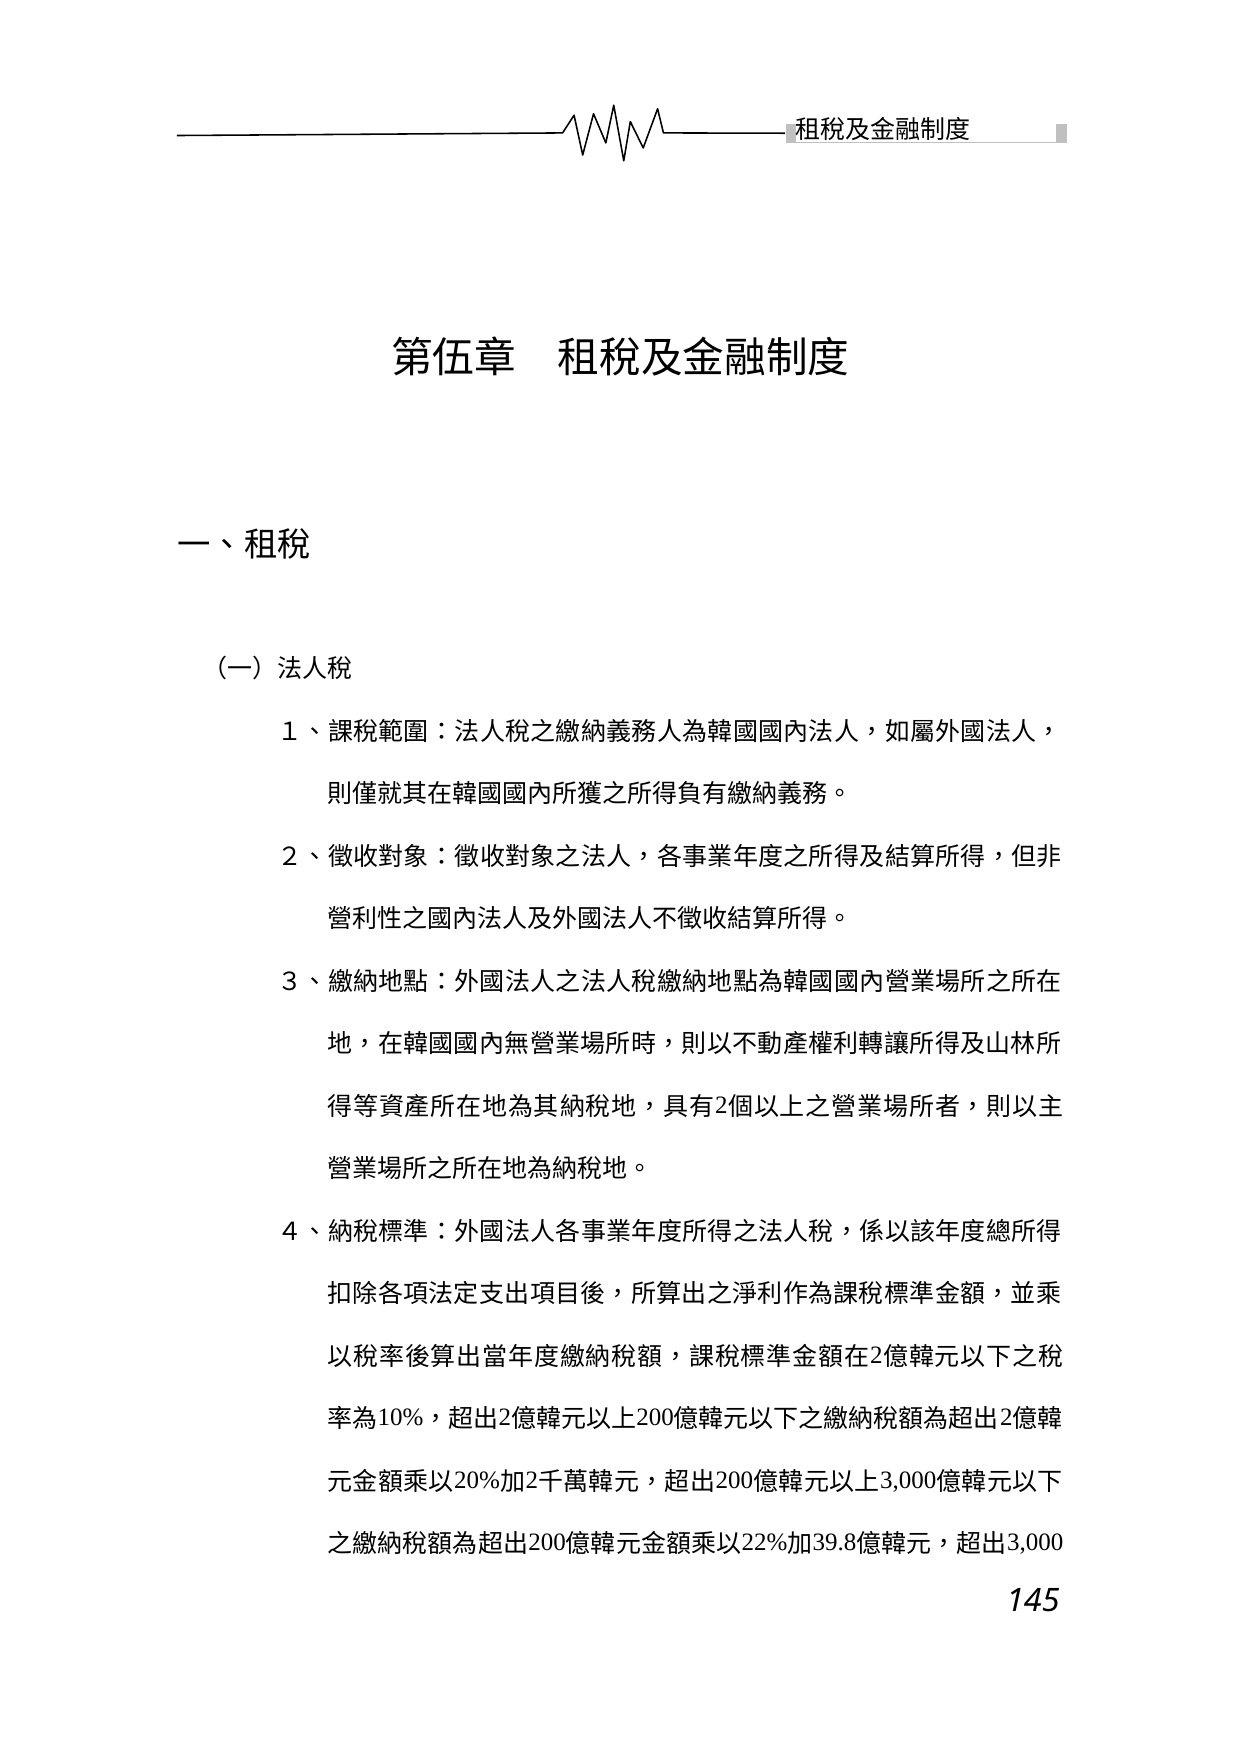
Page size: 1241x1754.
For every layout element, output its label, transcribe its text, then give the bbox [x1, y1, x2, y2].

text （一）法人稅 [202, 625, 1063, 688]
text ３、繳納地點：外國法人之法人稅繳納地點為韓國國內營業場所之所在地，在韓國國內無營業場所時，則以不動產權利轉讓所得及山林所得等資產所在地為其納稅地，具有2個以上之營業場所者，則以主營業場所之所在地為納稅地。 [277, 938, 1063, 1188]
text ４、納稅標準：外國法人各事業年度所得之法人稅，係以該年度總所得扣除各項法定支出項目後，所算出之淨利作為課稅標準金額，並乘以稅率後算出當年度繳納稅額，課稅標準金額在2億韓元以下之稅率為10%，超出2億韓元以上200億韓元以下之繳納稅額為超出2億韓元金額乘以20%加2千萬韓元，超出200億韓元以上3,000億韓元以下之繳納稅額為超出200億韓元金額乘以22%加39.8億韓元，超出3,000 [277, 1188, 1063, 1563]
text 一、租稅 [177, 500, 1063, 563]
text 第伍章 租稅及金融制度 [177, 313, 1063, 375]
text １、課稅範圍：法人稅之繳納義務人為韓國國內法人，如屬外國法人，則僅就其在韓國國內所獲之所得負有繳納義務。 [277, 688, 1063, 813]
text ２、徵收對象：徵收對象之法人，各事業年度之所得及結算所得，但非營利性之國內法人及外國法人不徵收結算所得。 [277, 813, 1063, 938]
